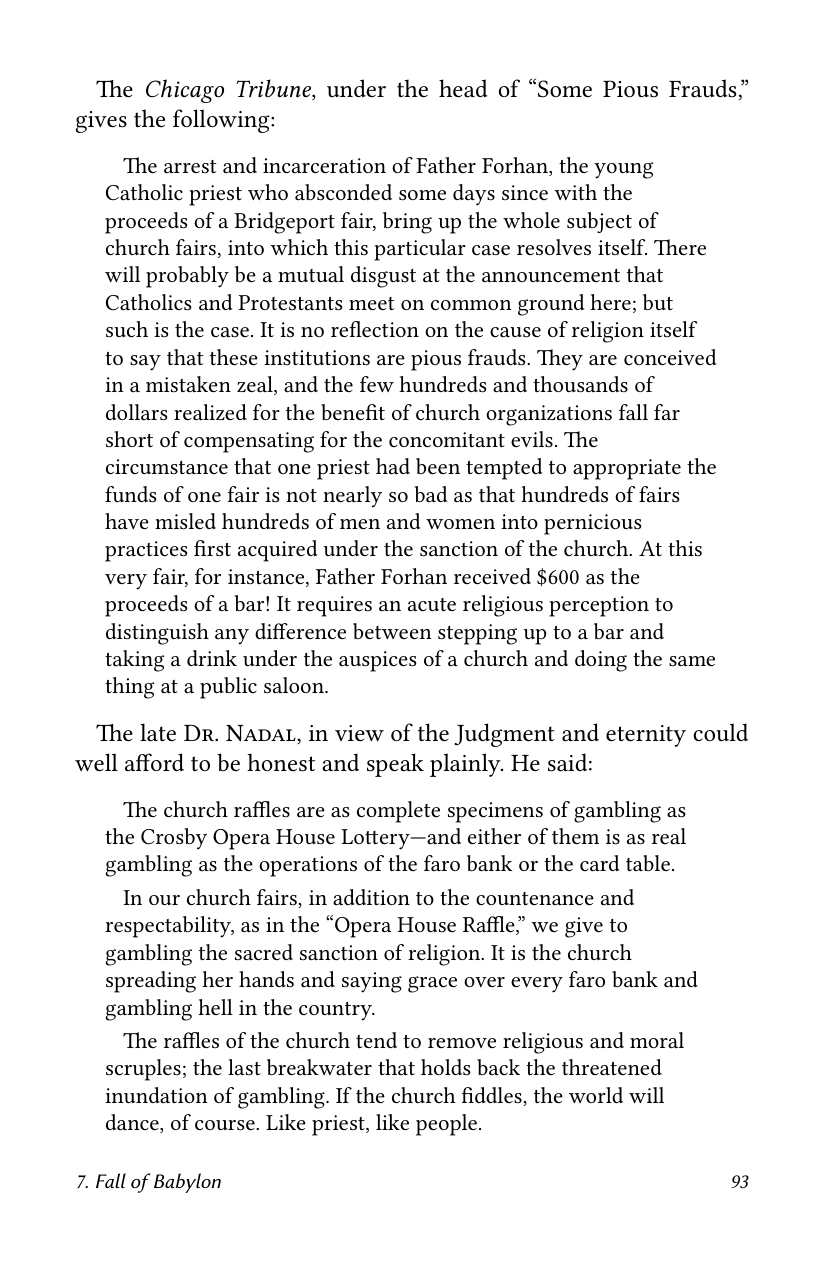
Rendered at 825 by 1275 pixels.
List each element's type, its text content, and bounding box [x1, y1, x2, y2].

text The Chicago Tribune, under the head of “Some Pious Frauds,” gives the following: [75, 75, 750, 133]
text The late Dr. Nadal, in view of the Judgment and eternity could well afford to be honest and speak plainly. He said: [75, 719, 750, 777]
text In our church fairs, in addition to the countenance and respectability, as in the “Opera House Raffle,” we give to gambling the sacred sanction of religion. It is the church spreading her hands and saying grace over every faro bank and gambling hell in the country. [105, 885, 720, 1021]
text The arrest and incarceration of Father Forhan, the young Catholic priest who absconded some days since with the proceeds of a Bridgeport fair, bring up the whole subject of church fairs, into which this particular case resolves itself. There will probably be a mutual disgust at the announcement that Catholics and Protestants meet on common ground here; but such is the case. It is no reflection on the cause of religion itself to say that these institutions are pious frauds. They are conceived in a mistaken zeal, and the few hundreds and thousands of dollars realized for the benefit of church organizations fall far short of compensating for the concomitant evils. The circumstance that one priest had been tempted to appropriate the funds of one fair is not nearly so bad as that hundreds of fairs have misled hundreds of men and women into pernicious practices first acquired under the sanction of the church. At this very fair, for instance, Father Forhan received $600 as the proceeds of a bar! It requires an acute religious perception to distinguish any difference between stepping up to a bar and taking a drink under the auspices of a church and doing the same thing at a public saloon. [105, 153, 720, 699]
text The church raffles are as complete specimens of gambling as the Crosby Opera House Lottery—and either of them is as real gambling as the operations of the faro bank or the card table. [105, 797, 720, 877]
text The raffles of the church tend to remove religious and moral scruples; the last breakwater that holds back the threatened inundation of gambling. If the church fiddles, the world will dance, of course. Like priest, like people. [105, 1028, 720, 1136]
